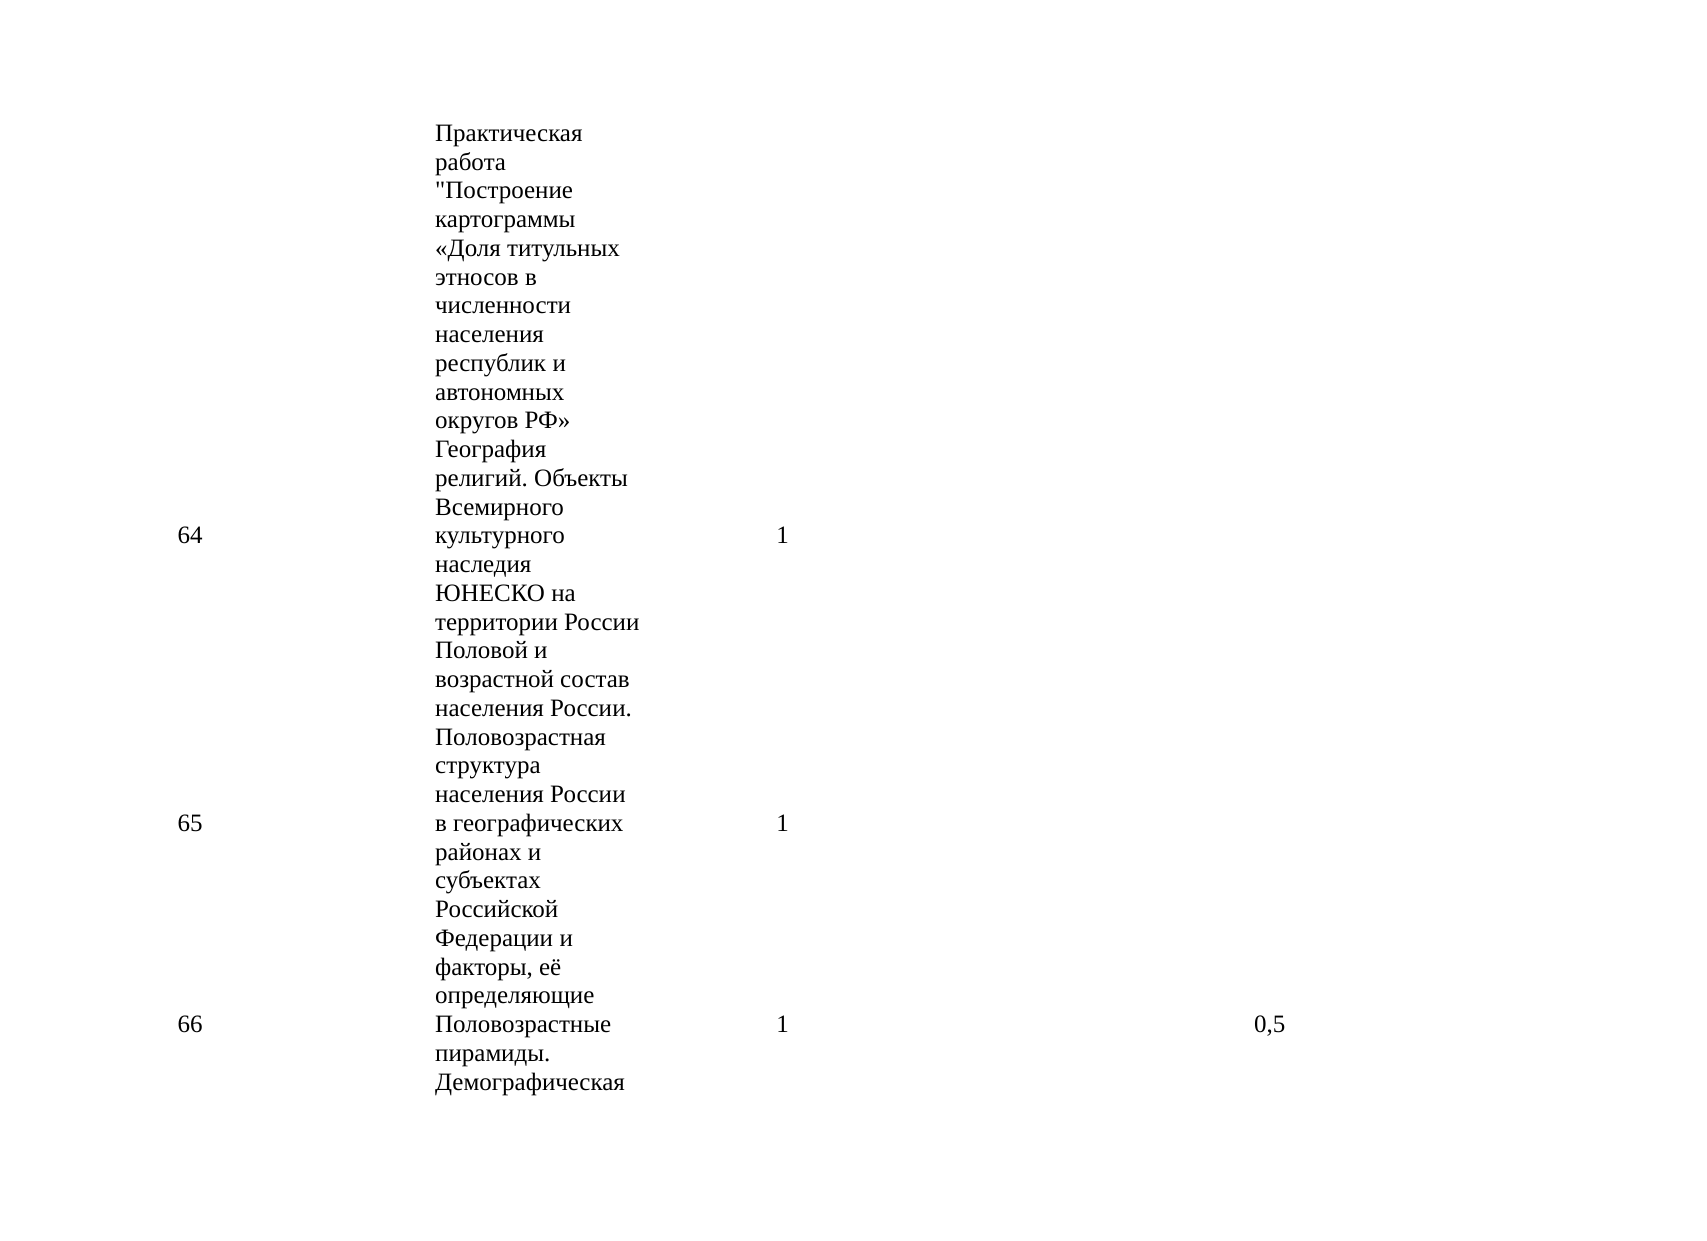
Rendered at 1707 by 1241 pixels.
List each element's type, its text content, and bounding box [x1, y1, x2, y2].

table_cell 1 [653, 636, 897, 1009]
table_cell [897, 118, 1141, 434]
table_cell [897, 636, 1141, 1009]
table_cell 65 [166, 636, 409, 1009]
table_cell [1384, 1009, 1628, 1096]
table_cell Половой и возрастной состав населения России. Половозрастная структура населения России в географических районах и субъектах Российской Федерации и факторы, её определяющие [410, 636, 653, 1009]
table_cell 1 [653, 1009, 897, 1096]
table_cell 1 [653, 434, 897, 636]
table_cell [897, 1009, 1141, 1096]
table_cell 64 [166, 434, 409, 636]
table_cell Практическая работа "Построение картограммы «Доля титульных этносов в численности населения республик и автономных округов РФ» [410, 118, 653, 434]
table_cell [1141, 118, 1384, 434]
table_cell Половозрастные пирамиды. Демографическая [410, 1009, 653, 1096]
table_cell [1141, 636, 1384, 1009]
table_cell 66 [166, 1009, 409, 1096]
table_cell [1384, 636, 1628, 1009]
table_cell 0,5 [1141, 1009, 1384, 1096]
table_cell [1384, 118, 1628, 434]
table_cell [166, 118, 409, 434]
table_cell [1141, 434, 1384, 636]
table_cell [1384, 434, 1628, 636]
table_cell География религий. Объекты Всемирного культурного наследия ЮНЕСКО на территории России [410, 434, 653, 636]
table_cell [897, 434, 1141, 636]
table_cell [653, 118, 897, 434]
